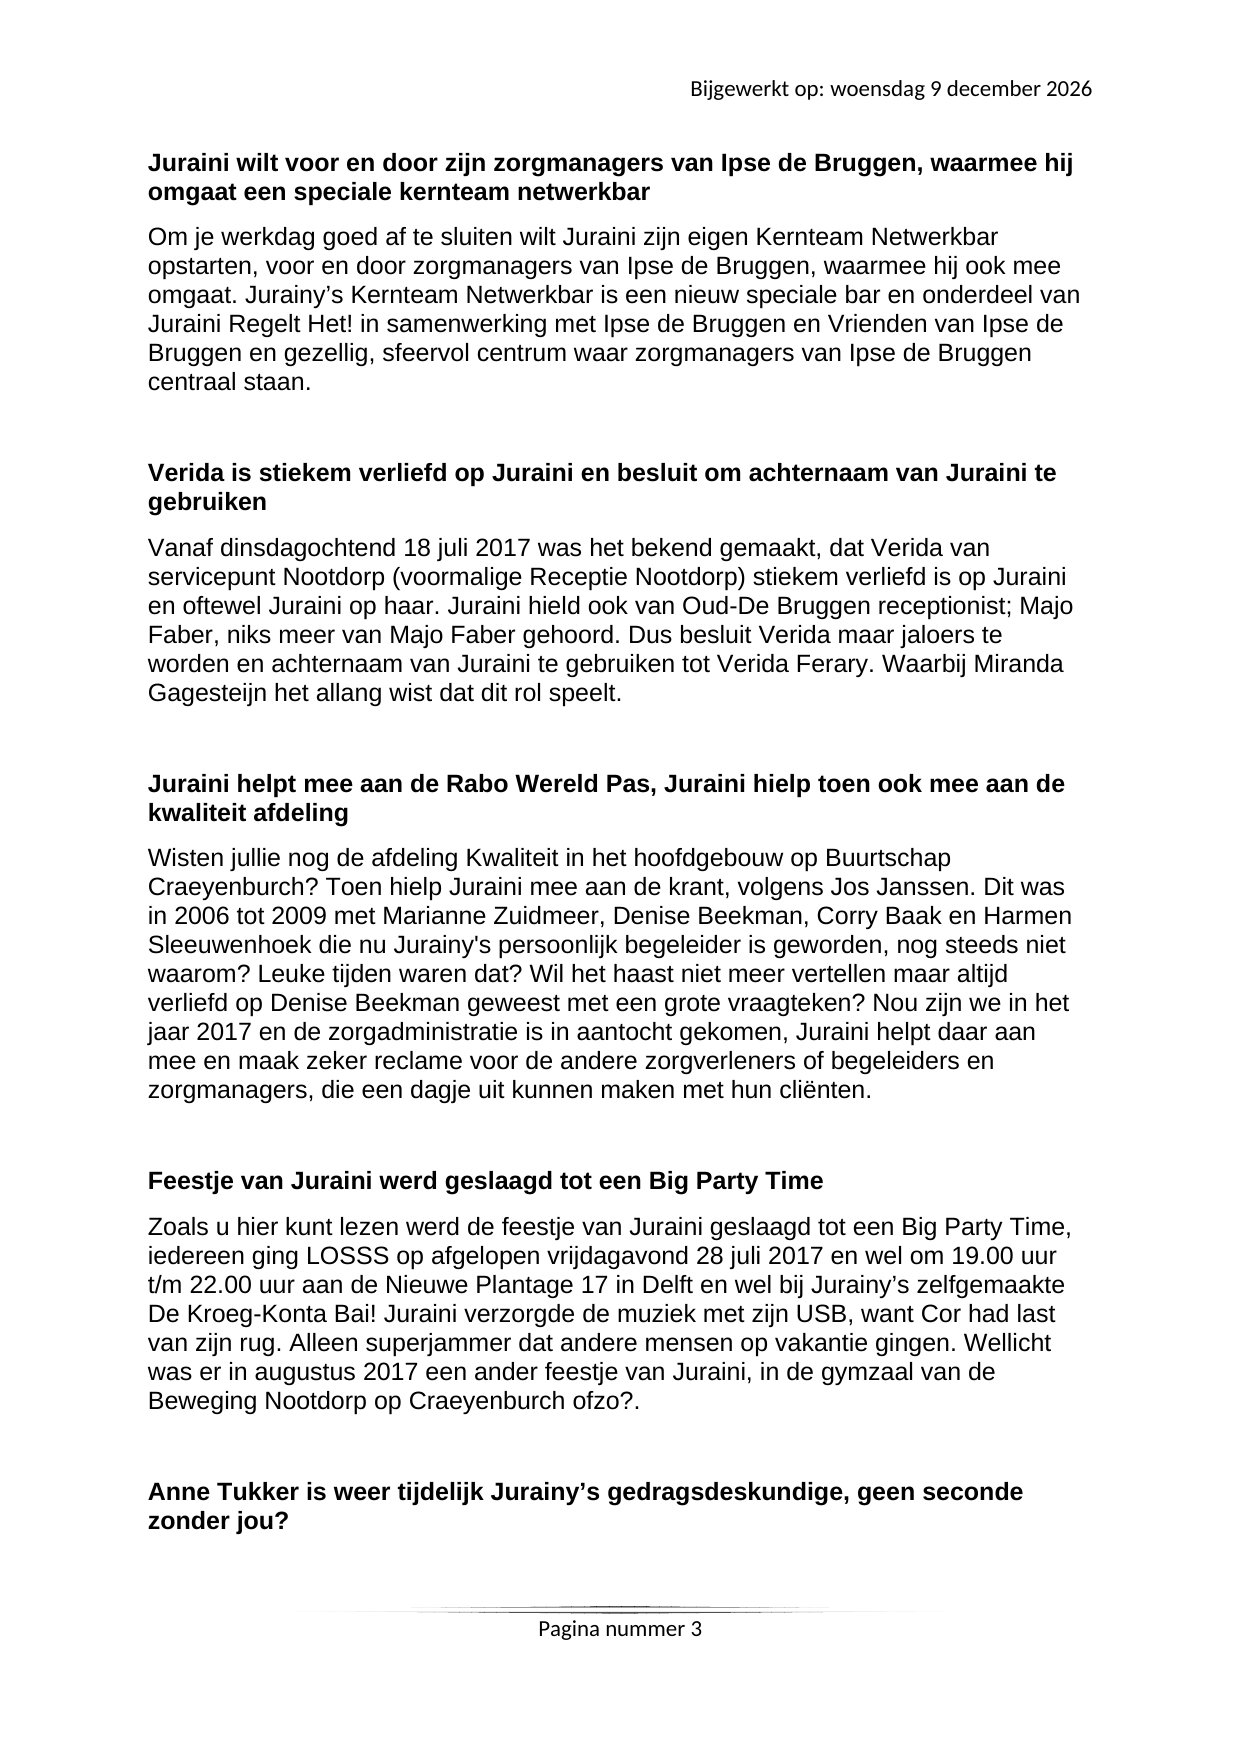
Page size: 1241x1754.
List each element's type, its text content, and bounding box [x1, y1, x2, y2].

text Anne Tukker is weer tijdelijk Jurainy’s gedragsdeskundige, geen seconde zonder jou? [148, 1477, 1093, 1535]
text Juraini wilt voor en door zijn zorgmanagers van Ipse de Bruggen, waarmee hij omgaat een speciale kernteam netwerkbar [148, 148, 1093, 205]
text Zoals u hier kunt lezen werd de feestje van Juraini geslaagd tot een Big Party Time, iedereen ging LOSSS op afgelopen vrijdagavond 28 juli 2017 en wel om 19.00 uur t/m 22.00 uur aan de Nieuwe Plantage 17 in Delft en wel bij Jurainy’s zelfgemaakte De Kroeg-Konta Bai! Juraini verzorgde de muziek met zijn USB, want Cor had last van zijn rug. Alleen superjammer dat andere mensen op vakantie gingen. Wellicht was er in augustus 2017 een ander feestje van Juraini, in de gymzaal van de Beweging Nootdorp op Craeyenburch ofzo?. [148, 1212, 1093, 1414]
text Feestje van Juraini werd geslaagd tot een Big Party Time [148, 1166, 1093, 1195]
text Verida is stiekem verliefd op Juraini en besluit om achternaam van Juraini te gebruiken [148, 458, 1093, 516]
text Juraini helpt mee aan de Rabo Wereld Pas, Juraini hielp toen ook mee aan de kwaliteit afdeling [148, 769, 1093, 827]
text Om je werkdag goed af te sluiten wilt Juraini zijn eigen Kernteam Netwerkbar opstarten, voor en door zorgmanagers van Ipse de Bruggen, waarmee hij ook mee omgaat. Jurainy’s Kernteam Netwerkbar is een nieuw speciale bar en onderdeel van Juraini Regelt Het! in samenwerking met Ipse de Bruggen en Vrienden van Ipse de Bruggen en gezellig, sfeervol centrum waar zorgmanagers van Ipse de Bruggen centraal staan. [148, 222, 1093, 396]
text Vanaf dinsdagochtend 18 juli 2017 was het bekend gemaakt, dat Verida van servicepunt Nootdorp (voormalige Receptie Nootdorp) stiekem verliefd is op Juraini en oftewel Juraini op haar. Juraini hield ook van Oud-De Bruggen receptionist; Majo Faber, niks meer van Majo Faber gehoord. Dus besluit Verida maar jaloers te worden en achternaam van Juraini te gebruiken tot Verida Ferary. Waarbij Miranda Gagesteijn het allang wist dat dit rol speelt. [148, 533, 1093, 706]
text Wisten jullie nog de afdeling Kwaliteit in het hoofdgebouw op Buurtschap Craeyenburch? Toen hielp Juraini mee aan de krant, volgens Jos Janssen. Dit was in 2006 tot 2009 met Marianne Zuidmeer, Denise Beekman, Corry Baak en Harmen Sleeuwenhoek die nu Jurainy's persoonlijk begeleider is geworden, nog steeds niet waarom? Leuke tijden waren dat? Wil het haast niet meer vertellen maar altijd verliefd op Denise Beekman geweest met een grote vraagteken? Nou zijn we in het jaar 2017 en de zorgadministratie is in aantocht gekomen, Juraini helpt daar aan mee en maak zeker reclame voor de andere zorgverleners of begeleiders en zorgmanagers, die een dagje uit kunnen maken met hun cliënten. [148, 843, 1093, 1104]
